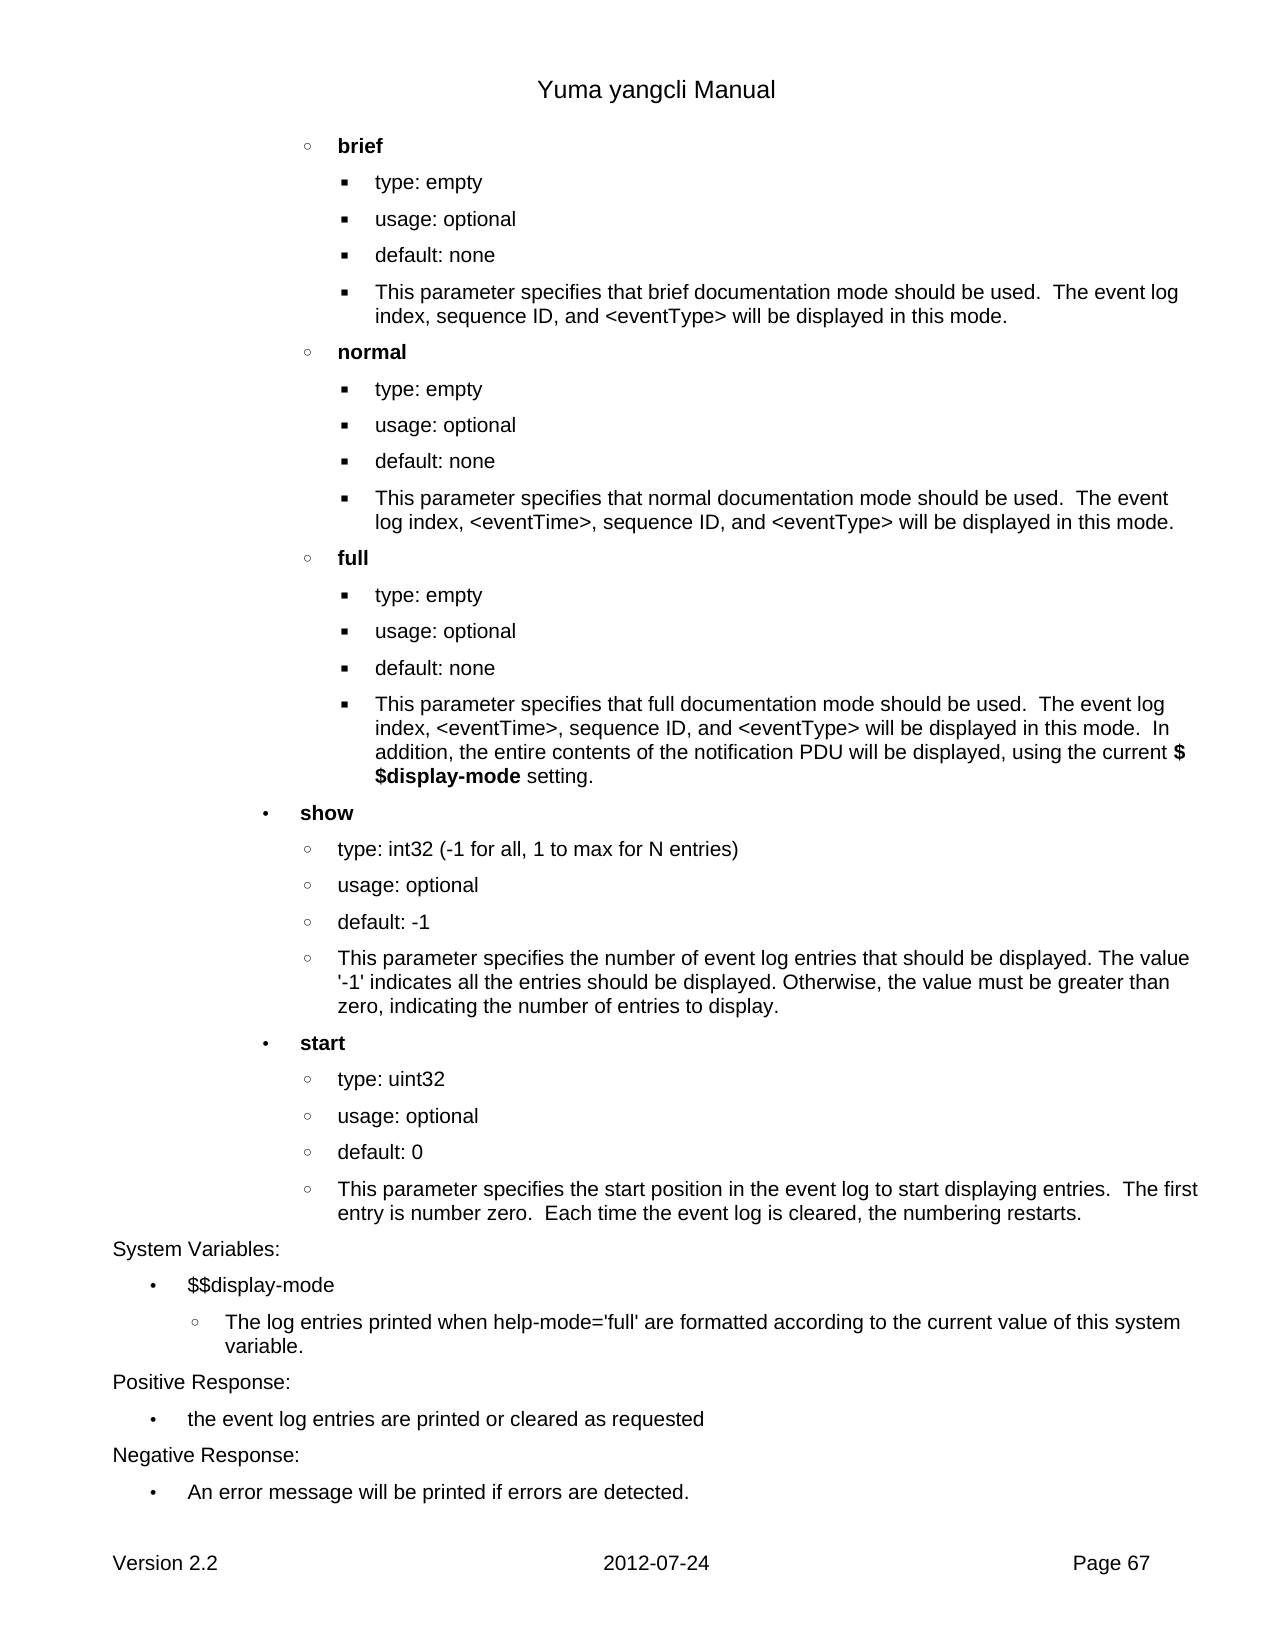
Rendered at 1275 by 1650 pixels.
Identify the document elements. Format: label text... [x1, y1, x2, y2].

list $$display-mode [150, 1273, 1200, 1297]
list default: none [337, 243, 1200, 267]
list default: 0 [300, 1140, 1200, 1164]
list full [300, 546, 1200, 570]
list An error message will be printed if errors are detected. [150, 1479, 1200, 1503]
list This parameter specifies the start position in the event log to start displaying entries. The first entry is number zero. Each time the event log is cleared, the numbering restarts. [300, 1176, 1200, 1224]
list start [262, 1031, 1200, 1054]
list type: empty [337, 583, 1200, 607]
list usage: optional [337, 413, 1200, 437]
list brief [300, 134, 1200, 158]
list type: empty [337, 170, 1200, 194]
list the event log entries are printed or cleared as requested [150, 1407, 1200, 1431]
list normal [300, 340, 1200, 364]
text Negative Response: [112, 1443, 1200, 1467]
list This parameter specifies the number of event log entries that should be displayed. The value '-1' indicates all the entries should be displayed. Otherwise, the value must be greater than zero, indicating the number of entries to display. [300, 946, 1200, 1018]
list usage: optional [300, 873, 1200, 897]
list type: int32 (-1 for all, 1 to max for N entries) [300, 837, 1200, 861]
list default: none [337, 449, 1200, 473]
list default: -1 [300, 910, 1200, 934]
list type: empty [337, 376, 1200, 400]
list usage: optional [337, 619, 1200, 643]
list usage: optional [337, 207, 1200, 231]
list type: uint32 [300, 1067, 1200, 1091]
list This parameter specifies that brief documentation mode should be used. The event log index, sequence ID, and <eventType> will be displayed in this mode. [337, 279, 1200, 327]
list usage: optional [300, 1103, 1200, 1127]
list default: none [337, 656, 1200, 679]
text System Variables: [112, 1237, 1200, 1261]
list This parameter specifies that full documentation mode should be used. The event log index, <eventTime>, sequence ID, and <eventType> will be displayed in this mode. In addition, the entire contents of the notification PDU will be displayed, using the current $$display-mode setting. [337, 692, 1200, 788]
text Positive Response: [112, 1370, 1200, 1394]
list The log entries printed when help-mode='full' are formatted according to the current value of this system variable. [187, 1310, 1200, 1358]
list show [262, 800, 1200, 824]
list This parameter specifies that normal documentation mode should be used. The event log index, <eventTime>, sequence ID, and <eventType> will be displayed in this mode. [337, 486, 1200, 534]
